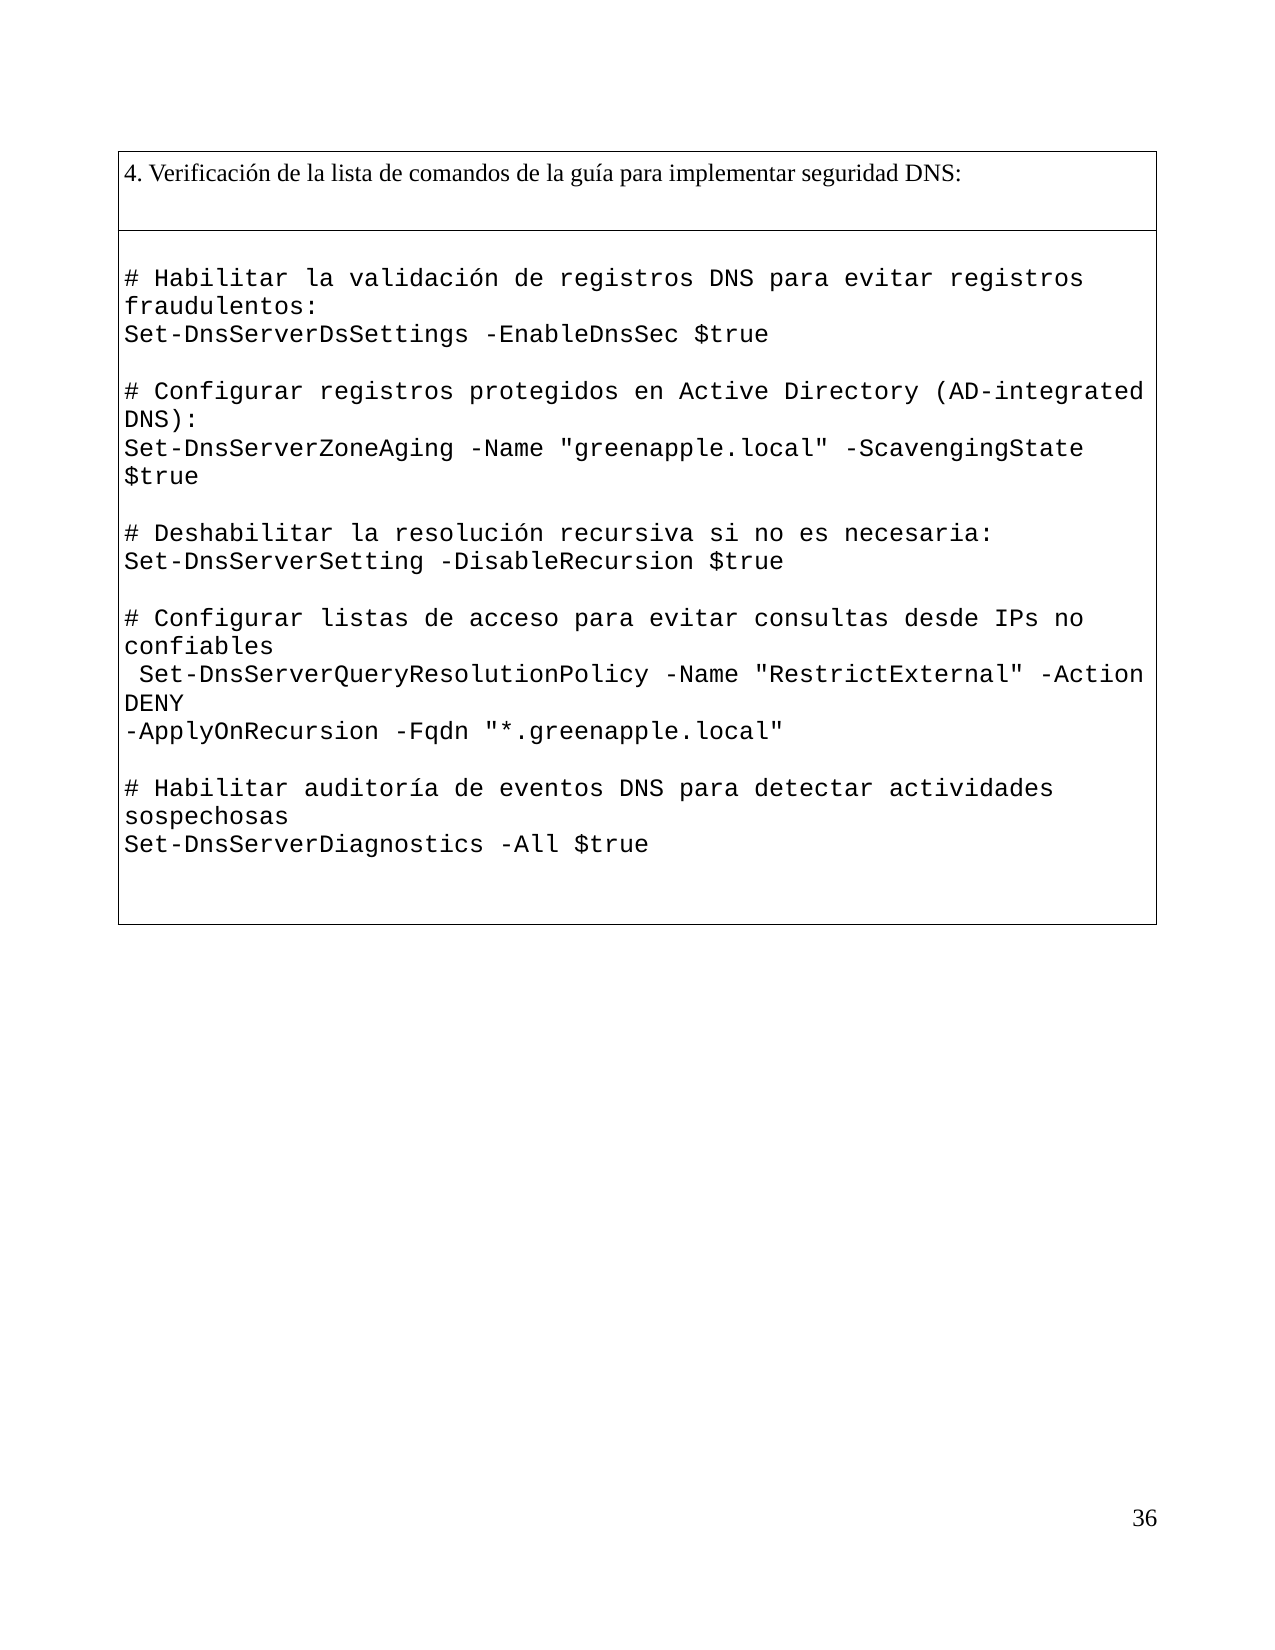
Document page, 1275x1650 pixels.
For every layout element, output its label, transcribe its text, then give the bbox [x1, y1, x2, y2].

table_cell # Habilitar la validación de registros DNS para evitar registros fraudulentos: Set-DnsServerDsSettings -EnableDnsSec $true # Configurar registros protegidos en Active Directory (AD-integrated DNS): Set-DnsServerZoneAging -Name "greenapple.local" -ScavengingState $true # Deshabilitar la resolución recursiva si no es necesaria: Set-DnsServerSetting -DisableRecursion $true # Configurar listas de acceso para evitar consultas desde IPs no confiables Set-DnsServerQueryResolutionPolicy -Name "RestrictExternal" -Action DENY -ApplyOnRecursion -Fqdn "*.greenapple.local" # Habilitar auditoría de eventos DNS para detectar actividades sospechosas Set-DnsServerDiagnostics -All $true [119, 231, 1156, 923]
table_header 4. Verificación de la lista de comandos de la guía para implementar seguridad DNS: [119, 152, 1156, 230]
